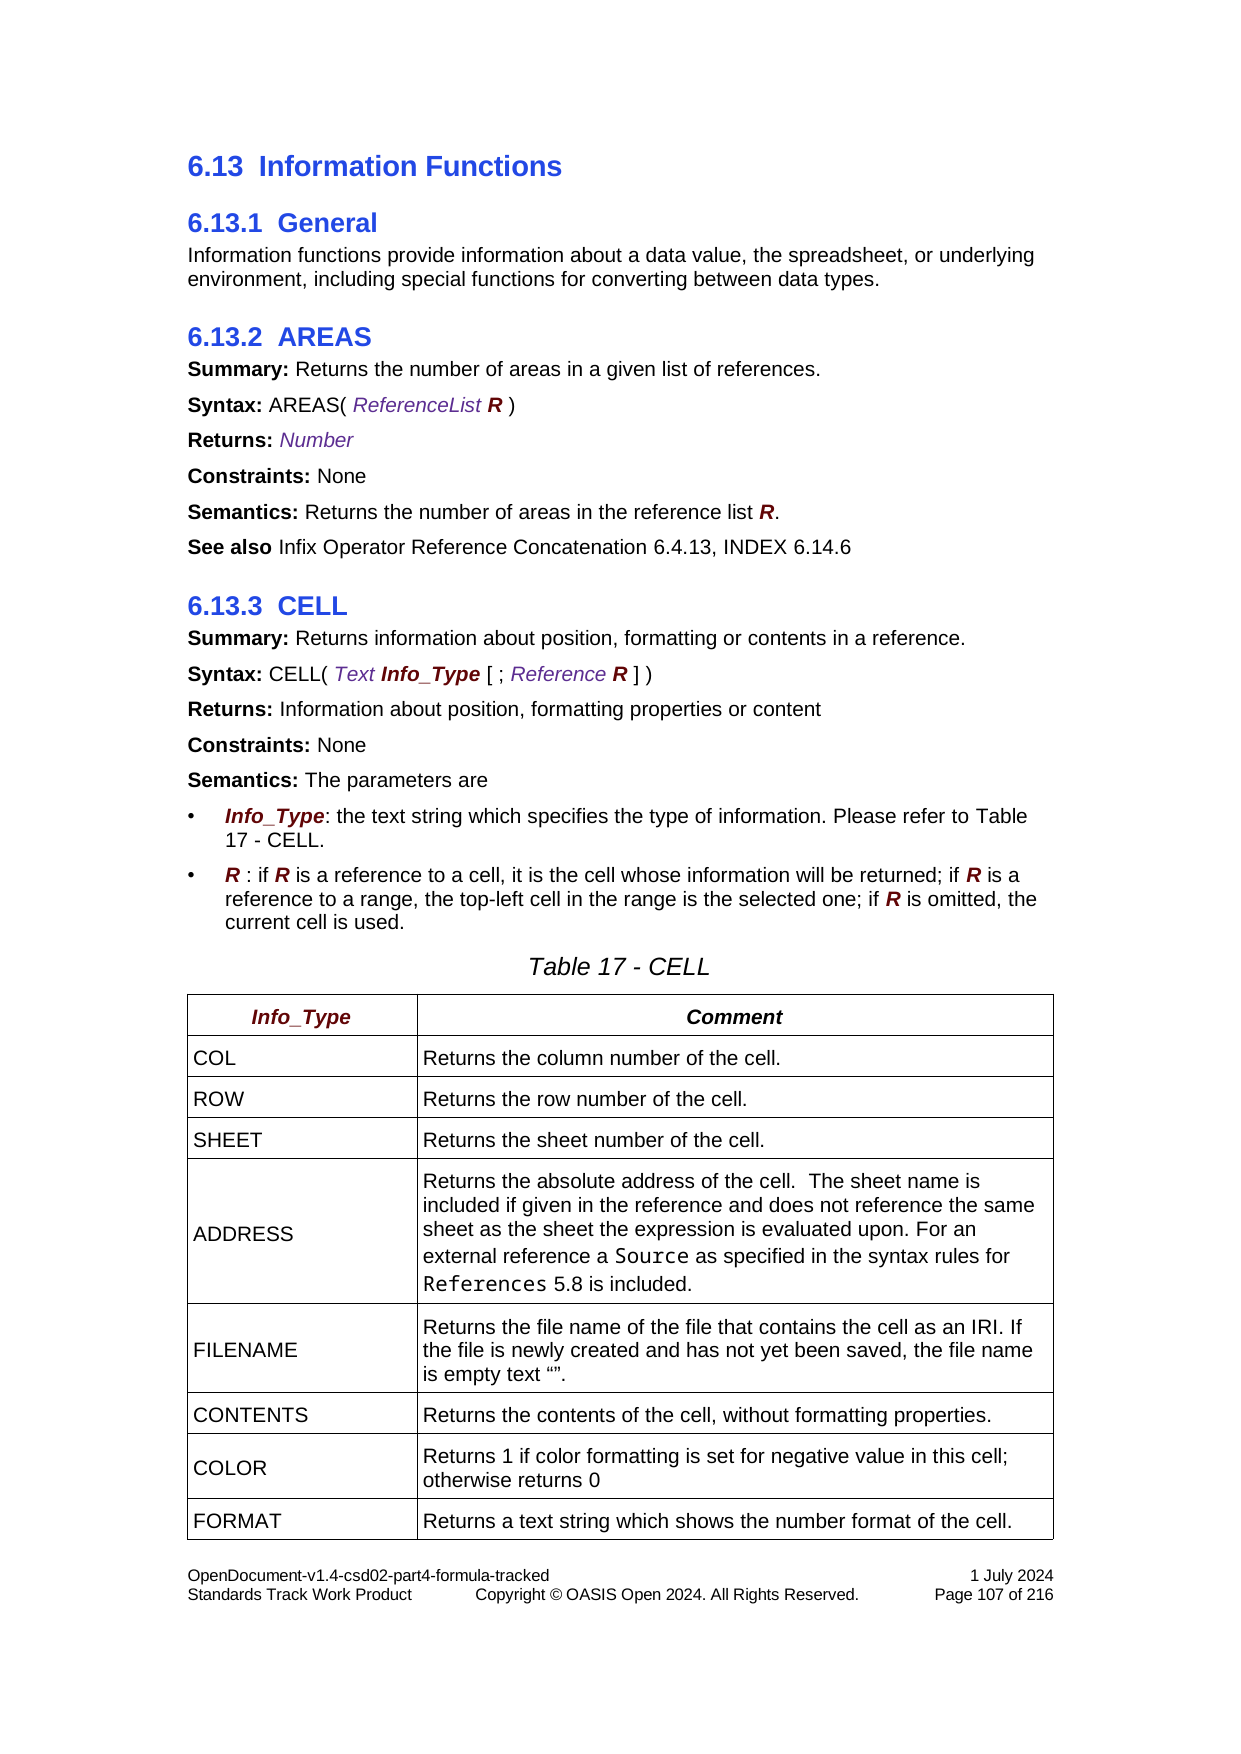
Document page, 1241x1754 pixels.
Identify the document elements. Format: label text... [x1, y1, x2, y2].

table_cell Returns the absolute address of the cell. The sheet name is included if given in the reference and does not reference the same sheet as the sheet the expression is evaluated upon. For an external reference a Source as specified in the syntax rules for References 5.8 is included. [418, 1159, 1053, 1303]
text Summary: Returns information about position, formatting or contents in a reference. [187, 626, 1053, 650]
table_cell Returns the contents of the cell, without formatting properties. [418, 1393, 1053, 1433]
table_cell Returns a text string which shows the number format of the cell. [418, 1499, 1053, 1538]
text Syntax: CELL( Text Info_Type [ ; Reference R ] ) [187, 662, 1053, 686]
table_cell COLOR [188, 1434, 417, 1497]
subtitle Information Functions [187, 150, 1053, 182]
table_cell FILENAME [188, 1304, 417, 1392]
table_cell FORMAT [188, 1499, 417, 1538]
table_cell Returns the row number of the cell. [418, 1077, 1053, 1117]
table_header Comment [418, 995, 1053, 1034]
text Returns: Information about position, formatting properties or content [187, 698, 1053, 721]
subtitle CELL [187, 590, 1053, 620]
table_header Info_Type [188, 995, 417, 1034]
text Constraints: None [187, 733, 1053, 757]
table_cell Returns the file name of the file that contains the cell as an IRI. If the file is newly created and has not yet been saved, the file name is empty text “”. [418, 1304, 1053, 1392]
text Summary: Returns the number of areas in a given list of references. [187, 358, 1053, 381]
list R : if R is a reference to a cell, it is the cell whose information will be returned; if R is a reference to a range, the top-left cell in the range is the selected one; if R is omitted, the current cell is used. [187, 864, 1053, 934]
text Returns: Number [187, 429, 1053, 452]
table_cell Returns 1 if color formatting is set for negative value in this cell; otherwise returns 0 [418, 1434, 1053, 1497]
table_cell ADDRESS [188, 1159, 417, 1303]
text Semantics: Returns the number of areas in the reference list R. [187, 500, 1053, 524]
table_cell CONTENTS [188, 1393, 417, 1433]
table_cell ROW [188, 1077, 417, 1117]
text See also Infix Operator Reference Concatenation 6.4.13, INDEX 6.14.6 [187, 536, 1053, 559]
text Constraints: None [187, 464, 1053, 488]
list Info_Type: the text string which specifies the type of information. Please refer to Table 17 - CELL. [187, 804, 1053, 852]
table_cell COL [188, 1036, 417, 1076]
subtitle AREAS [187, 322, 1053, 352]
text Table 17 - CELL [187, 953, 1053, 981]
table_cell SHEET [188, 1118, 417, 1158]
text Syntax: AREAS( ReferenceList R ) [187, 393, 1053, 417]
table_cell Returns the sheet number of the cell. [418, 1118, 1053, 1158]
table_cell Returns the column number of the cell. [418, 1036, 1053, 1076]
text Semantics: The parameters are [187, 769, 1053, 792]
text Information functions provide information about a data value, the spreadsheet, or underlying environment, including special functions for converting between data types. [187, 243, 1053, 291]
subtitle General [187, 207, 1053, 237]
